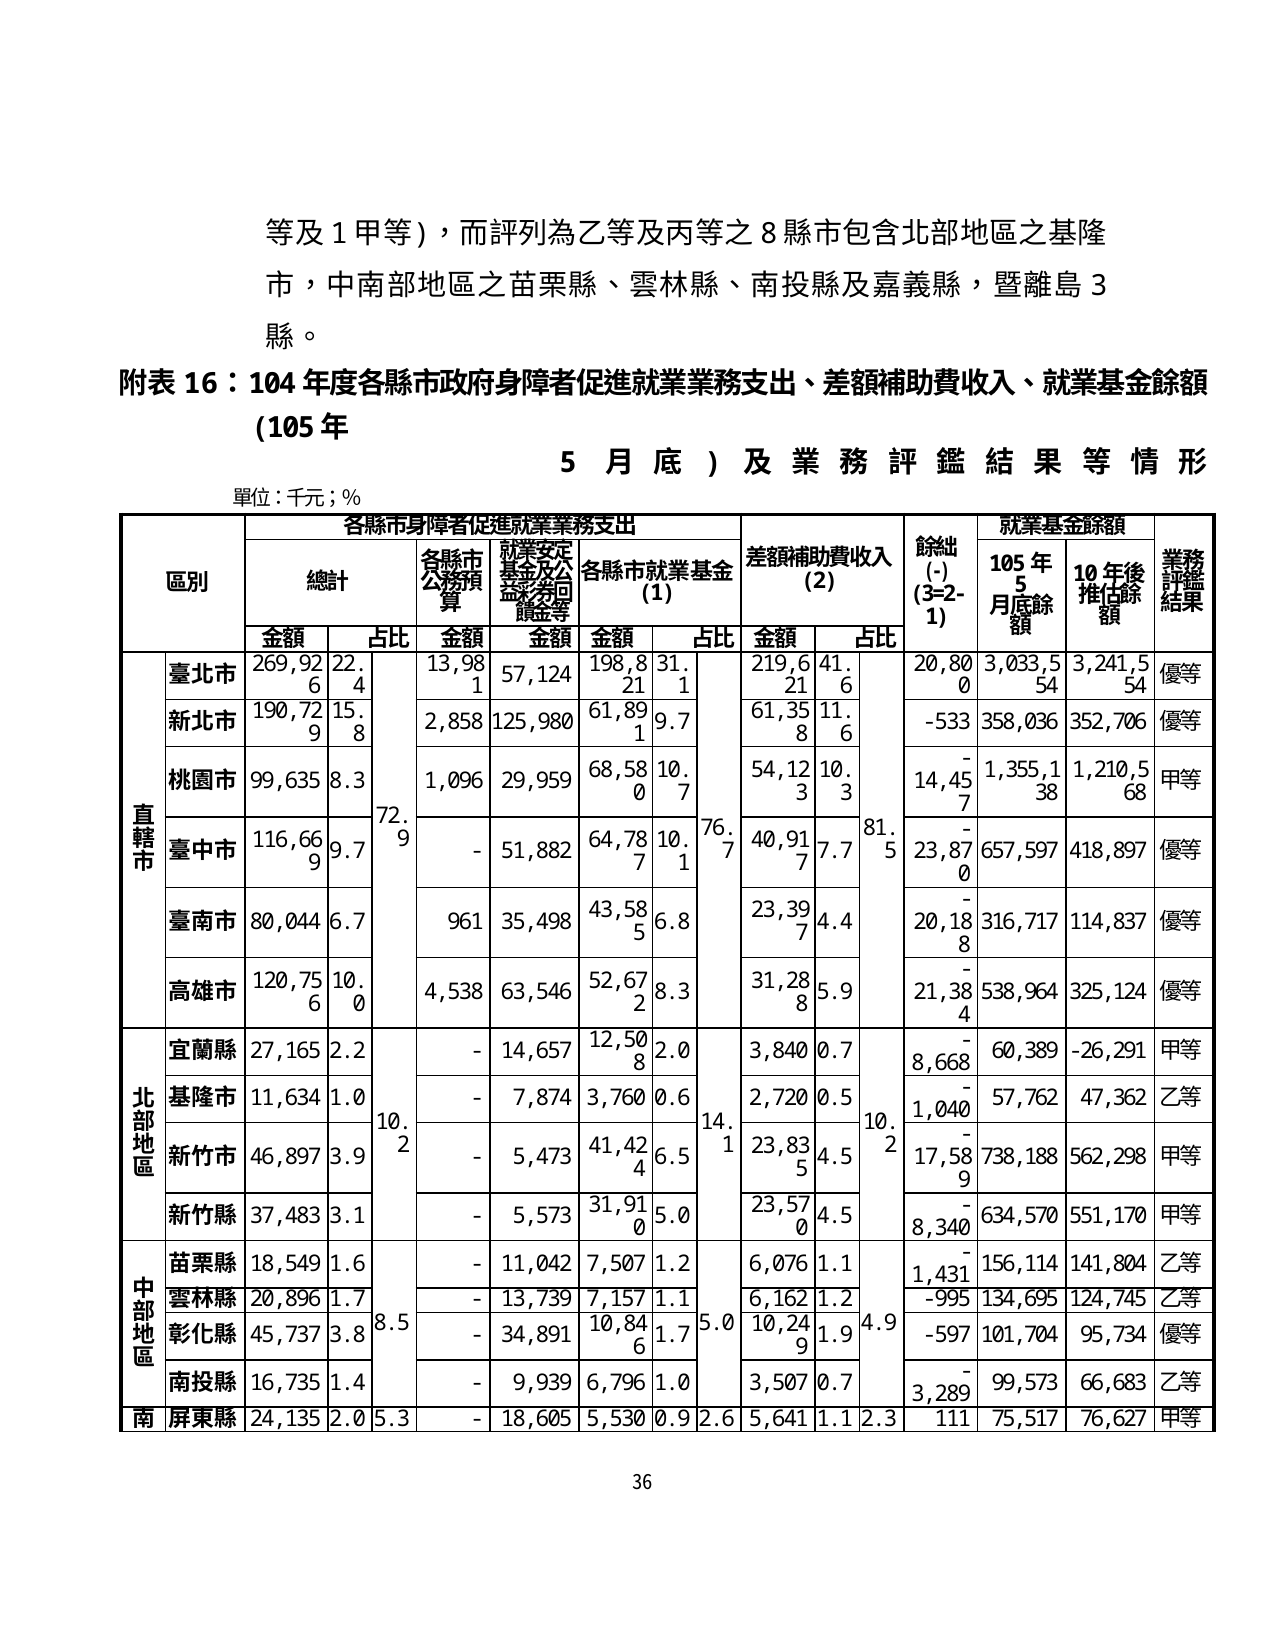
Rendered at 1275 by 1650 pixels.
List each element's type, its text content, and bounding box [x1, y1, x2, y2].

table_cell 雲林縣 [166, 1289, 244, 1311]
table_cell 219,621 [742, 653, 814, 698]
table_cell 6.7 [329, 888, 371, 957]
table_cell 新竹市 [166, 1123, 244, 1192]
table_cell 52,672 [580, 958, 652, 1027]
table_cell 金額 [742, 627, 814, 651]
table_cell 金額 [491, 627, 578, 651]
table_cell 60,389 [978, 1029, 1065, 1074]
table_cell 5,641 [742, 1408, 814, 1431]
table_cell 61,358 [742, 700, 814, 746]
table_cell 4.4 [816, 888, 859, 957]
table_cell 2,720 [742, 1076, 814, 1122]
table_cell 99,635 [246, 747, 327, 816]
table_cell -20,188 [905, 888, 977, 957]
table_cell - [417, 1029, 489, 1074]
table_cell 0.9 [653, 1408, 696, 1431]
table_cell 桃園市 [166, 747, 244, 816]
table_cell 352,706 [1067, 700, 1154, 746]
table_cell 就業安定基金及公益彩券回饋金等 [491, 540, 578, 625]
table_cell 1.9 [816, 1313, 859, 1359]
table_cell 11,042 [491, 1241, 578, 1287]
table_cell 57,124 [491, 653, 578, 698]
table_cell 13,981 [417, 653, 489, 698]
table_cell 1,210,568 [1067, 747, 1154, 816]
table_cell 甲等 [1155, 1408, 1212, 1431]
table_cell - [417, 1076, 489, 1122]
table_cell 5,530 [580, 1408, 652, 1431]
table_cell 24,135 [246, 1408, 327, 1431]
table_header 差額補助費收入 (2) [742, 516, 903, 625]
table_cell 105年5 月底餘額 [978, 540, 1065, 651]
table_cell -597 [905, 1313, 977, 1359]
table_cell 1,355,138 [978, 747, 1065, 816]
table_cell -26,291 [1067, 1029, 1154, 1074]
table_cell 占比 [329, 627, 416, 651]
table_cell 4.9 [860, 1241, 903, 1406]
table_cell 7,874 [491, 1076, 578, 1122]
table_cell 10年後 推估餘額 [1067, 540, 1154, 651]
table_cell 4.5 [816, 1194, 859, 1239]
table_header 區別 [123, 516, 244, 651]
table_cell 3,507 [742, 1361, 814, 1406]
table_cell -17,589 [905, 1123, 977, 1192]
table_cell 269,926 [246, 653, 327, 698]
table_cell 1.4 [329, 1361, 371, 1406]
table_cell 64,787 [580, 818, 652, 886]
table_cell 金額 [417, 627, 489, 651]
table_cell 20,896 [246, 1289, 327, 1311]
table_cell 76,627 [1067, 1408, 1154, 1431]
table_cell 2.0 [653, 1029, 696, 1074]
table_cell 551,170 [1067, 1194, 1154, 1239]
table_cell 9.7 [329, 818, 371, 886]
table_cell 14,657 [491, 1029, 578, 1074]
table_cell 1.1 [653, 1289, 696, 1311]
table_cell 316,717 [978, 888, 1065, 957]
table_cell 31,910 [580, 1194, 652, 1239]
table_cell 124,745 [1067, 1289, 1154, 1311]
table_cell 34,891 [491, 1313, 578, 1359]
table_cell 198,821 [580, 653, 652, 698]
table_cell 苗栗縣 [166, 1241, 244, 1287]
table_cell 99,573 [978, 1361, 1065, 1406]
table_cell 10.3 [816, 747, 859, 816]
table_cell 10.1 [653, 818, 696, 886]
table_cell 中部地區 [123, 1241, 165, 1406]
table_cell 5.0 [698, 1241, 740, 1406]
table_cell 634,570 [978, 1194, 1065, 1239]
table_cell 10,249 [742, 1313, 814, 1359]
table_cell 141,804 [1067, 1241, 1154, 1287]
table_cell 乙等 [1155, 1076, 1212, 1122]
table_cell 23,570 [742, 1194, 814, 1239]
table_cell 金額 [246, 627, 327, 651]
table_cell 屏東縣 [166, 1408, 244, 1431]
table_cell 8.3 [653, 958, 696, 1027]
table_cell 120,756 [246, 958, 327, 1027]
table_cell 占比 [653, 627, 740, 651]
table_cell 5.3 [373, 1408, 416, 1431]
table_cell 優等 [1155, 700, 1212, 746]
table_cell - [417, 1123, 489, 1192]
table_cell 8.3 [329, 747, 371, 816]
table_cell -21,384 [905, 958, 977, 1027]
table_cell 新北市 [166, 700, 244, 746]
table_cell 5,473 [491, 1123, 578, 1192]
table_cell 6.8 [653, 888, 696, 957]
table_cell 325,124 [1067, 958, 1154, 1027]
table_cell 15.8 [329, 700, 371, 746]
table_cell 占比 [816, 627, 903, 651]
table_cell 優等 [1155, 818, 1212, 886]
table_cell 1.0 [329, 1076, 371, 1122]
table_cell 各縣市就業基金(1) [580, 540, 740, 625]
table_cell 46,897 [246, 1123, 327, 1192]
table_cell 657,597 [978, 818, 1065, 886]
table_cell 2.2 [329, 1029, 371, 1074]
table_cell - [417, 1241, 489, 1287]
table_cell 61,891 [580, 700, 652, 746]
table_cell 562,298 [1067, 1123, 1154, 1192]
table_cell - [417, 1408, 489, 1431]
table_cell 3,241,554 [1067, 653, 1154, 698]
table_cell 0.7 [816, 1029, 859, 1074]
table_cell 3.1 [329, 1194, 371, 1239]
table_cell 3,840 [742, 1029, 814, 1074]
table_cell 66,683 [1067, 1361, 1154, 1406]
table_cell - [417, 1194, 489, 1239]
table_cell 14.1 [698, 1029, 740, 1239]
table_cell 31.1 [653, 653, 696, 698]
table_cell 乙等 [1155, 1361, 1212, 1406]
table_cell 41.6 [816, 653, 859, 698]
table_cell 3,033,554 [978, 653, 1065, 698]
table_cell 68,580 [580, 747, 652, 816]
table_cell 20,800 [905, 653, 977, 698]
table_cell 10.2 [860, 1029, 903, 1239]
table_cell 190,729 [246, 700, 327, 746]
table_cell 63,546 [491, 958, 578, 1027]
table_cell - [417, 818, 489, 886]
table_cell 4,538 [417, 958, 489, 1027]
table_cell -14,457 [905, 747, 977, 816]
table_cell 臺北市 [166, 653, 244, 698]
table_cell 臺中市 [166, 818, 244, 886]
table_cell 1.6 [329, 1241, 371, 1287]
table_cell 418,897 [1067, 818, 1154, 886]
table_cell 3.8 [329, 1313, 371, 1359]
table_cell 1.2 [653, 1241, 696, 1287]
table_cell - [417, 1361, 489, 1406]
table_cell 9.7 [653, 700, 696, 746]
table_header 就業基金餘額 [978, 516, 1154, 538]
table_cell 6,796 [580, 1361, 652, 1406]
table_cell 43,585 [580, 888, 652, 957]
table_cell 5,573 [491, 1194, 578, 1239]
table_cell 優等 [1155, 888, 1212, 957]
table_header 各縣市身障者促進就業業務支出 [246, 516, 740, 538]
table_cell 5.9 [816, 958, 859, 1027]
table_cell 47,362 [1067, 1076, 1154, 1122]
table_cell - [417, 1289, 489, 1311]
table_cell 甲等 [1155, 1123, 1212, 1192]
table_cell 10.2 [373, 1029, 416, 1239]
table_cell 23,397 [742, 888, 814, 957]
table_cell 1.1 [816, 1241, 859, 1287]
table_cell 6,162 [742, 1289, 814, 1311]
table_cell 南投縣 [166, 1361, 244, 1406]
table_cell 2.3 [860, 1408, 903, 1431]
table_cell 甲等 [1155, 1194, 1212, 1239]
table_cell 31,288 [742, 958, 814, 1027]
table_cell 高雄市 [166, 958, 244, 1027]
table_cell 18,549 [246, 1241, 327, 1287]
table_cell 57,762 [978, 1076, 1065, 1122]
table_cell 10.7 [653, 747, 696, 816]
table_cell 5.0 [653, 1194, 696, 1239]
text 5月底)及業務評鑑結果等情形 單位：千元；％ [118, 446, 1211, 512]
table_cell 基隆市 [166, 1076, 244, 1122]
table_cell 12,508 [580, 1029, 652, 1074]
table_cell 優等 [1155, 653, 1212, 698]
table_header 餘絀(-) (3=2-1) [905, 516, 977, 651]
table_cell 0.7 [816, 1361, 859, 1406]
table_cell 134,695 [978, 1289, 1065, 1311]
table_cell 6,076 [742, 1241, 814, 1287]
table_cell -995 [905, 1289, 977, 1311]
table_cell 臺南市 [166, 888, 244, 957]
table_cell 2.0 [329, 1408, 371, 1431]
table_cell 45,737 [246, 1313, 327, 1359]
table_cell - [417, 1313, 489, 1359]
table_cell -1,040 [905, 1076, 977, 1122]
table_cell 358,036 [978, 700, 1065, 746]
table_cell 81.5 [860, 653, 903, 1027]
table_cell 35,498 [491, 888, 578, 957]
table_cell 7,507 [580, 1241, 652, 1287]
text 附表16：104年度各縣市政府身障者促進就業業務支出、差額補助費收入、就業基金餘額(105年 [118, 358, 1211, 446]
table_cell 11,634 [246, 1076, 327, 1122]
table_cell 13,739 [491, 1289, 578, 1311]
table_cell 4.5 [816, 1123, 859, 1192]
table_cell 1.1 [816, 1408, 859, 1431]
table_cell 南 [123, 1408, 165, 1431]
table_cell 各縣市 公務預算 [417, 540, 489, 625]
table_cell 優等 [1155, 958, 1212, 1027]
table_cell 總計 [246, 540, 416, 625]
table_cell 76.7 [698, 653, 740, 1027]
table_cell 116,669 [246, 818, 327, 886]
table_cell 0.5 [816, 1076, 859, 1122]
table_cell 1.7 [329, 1289, 371, 1311]
table_cell 16,735 [246, 1361, 327, 1406]
table_cell 41,424 [580, 1123, 652, 1192]
table_cell 北部地區 [123, 1029, 165, 1239]
table_cell 直轄市 [123, 653, 165, 1027]
table_cell 1,096 [417, 747, 489, 816]
table_cell 乙等 [1155, 1289, 1212, 1311]
table_cell 114,837 [1067, 888, 1154, 957]
table_cell 1.2 [816, 1289, 859, 1311]
table_cell 2.6 [698, 1408, 740, 1431]
table_cell 7,157 [580, 1289, 652, 1311]
table_cell 23,835 [742, 1123, 814, 1192]
table_cell 2,858 [417, 700, 489, 746]
table_cell 29,959 [491, 747, 578, 816]
table_cell 961 [417, 888, 489, 957]
table_cell 156,114 [978, 1241, 1065, 1287]
table_cell 51,882 [491, 818, 578, 886]
table_cell 乙等 [1155, 1241, 1212, 1287]
table_cell 優等 [1155, 1313, 1212, 1359]
table_cell 6.5 [653, 1123, 696, 1192]
table_cell 彰化縣 [166, 1313, 244, 1359]
table_cell 1.7 [653, 1313, 696, 1359]
table_cell 111 [905, 1408, 977, 1431]
table_cell 22.4 [329, 653, 371, 698]
table_cell 72.9 [373, 653, 416, 1027]
table_cell 0.6 [653, 1076, 696, 1122]
table_cell 11.6 [816, 700, 859, 746]
table_cell 9,939 [491, 1361, 578, 1406]
table_cell -3,289 [905, 1361, 977, 1406]
table_cell 10.0 [329, 958, 371, 1027]
table_cell -23,870 [905, 818, 977, 886]
table_cell 37,483 [246, 1194, 327, 1239]
table_cell 甲等 [1155, 747, 1212, 816]
table_cell 738,188 [978, 1123, 1065, 1192]
table_cell 27,165 [246, 1029, 327, 1074]
table_cell 1.0 [653, 1361, 696, 1406]
table_cell 40,917 [742, 818, 814, 886]
text 等及1甲等)，而評列為乙等及丙等之8縣市包含北部地區之基隆市，中南部地區之苗栗縣、雲林縣、南投縣及嘉義縣，暨離島3縣。 [266, 202, 1107, 358]
table_cell 10,846 [580, 1313, 652, 1359]
table_cell -8,668 [905, 1029, 977, 1074]
table_cell 75,517 [978, 1408, 1065, 1431]
table_cell 538,964 [978, 958, 1065, 1027]
table_cell 18,605 [491, 1408, 578, 1431]
table_header 業務評鑑結果 [1155, 516, 1212, 651]
table_cell 3,760 [580, 1076, 652, 1122]
table_cell 甲等 [1155, 1029, 1212, 1074]
table_cell 80,044 [246, 888, 327, 957]
table_cell 宜蘭縣 [166, 1029, 244, 1074]
table_cell -8,340 [905, 1194, 977, 1239]
table_cell 101,704 [978, 1313, 1065, 1359]
table_cell 95,734 [1067, 1313, 1154, 1359]
table_cell 125,980 [491, 700, 578, 746]
table_cell 8.5 [373, 1241, 416, 1406]
table_cell 54,123 [742, 747, 814, 816]
table_cell -533 [905, 700, 977, 746]
table_cell -1,431 [905, 1241, 977, 1287]
table_cell 金額 [580, 627, 652, 651]
table_cell 3.9 [329, 1123, 371, 1192]
table_cell 新竹縣 [166, 1194, 244, 1239]
table_cell 7.7 [816, 818, 859, 886]
